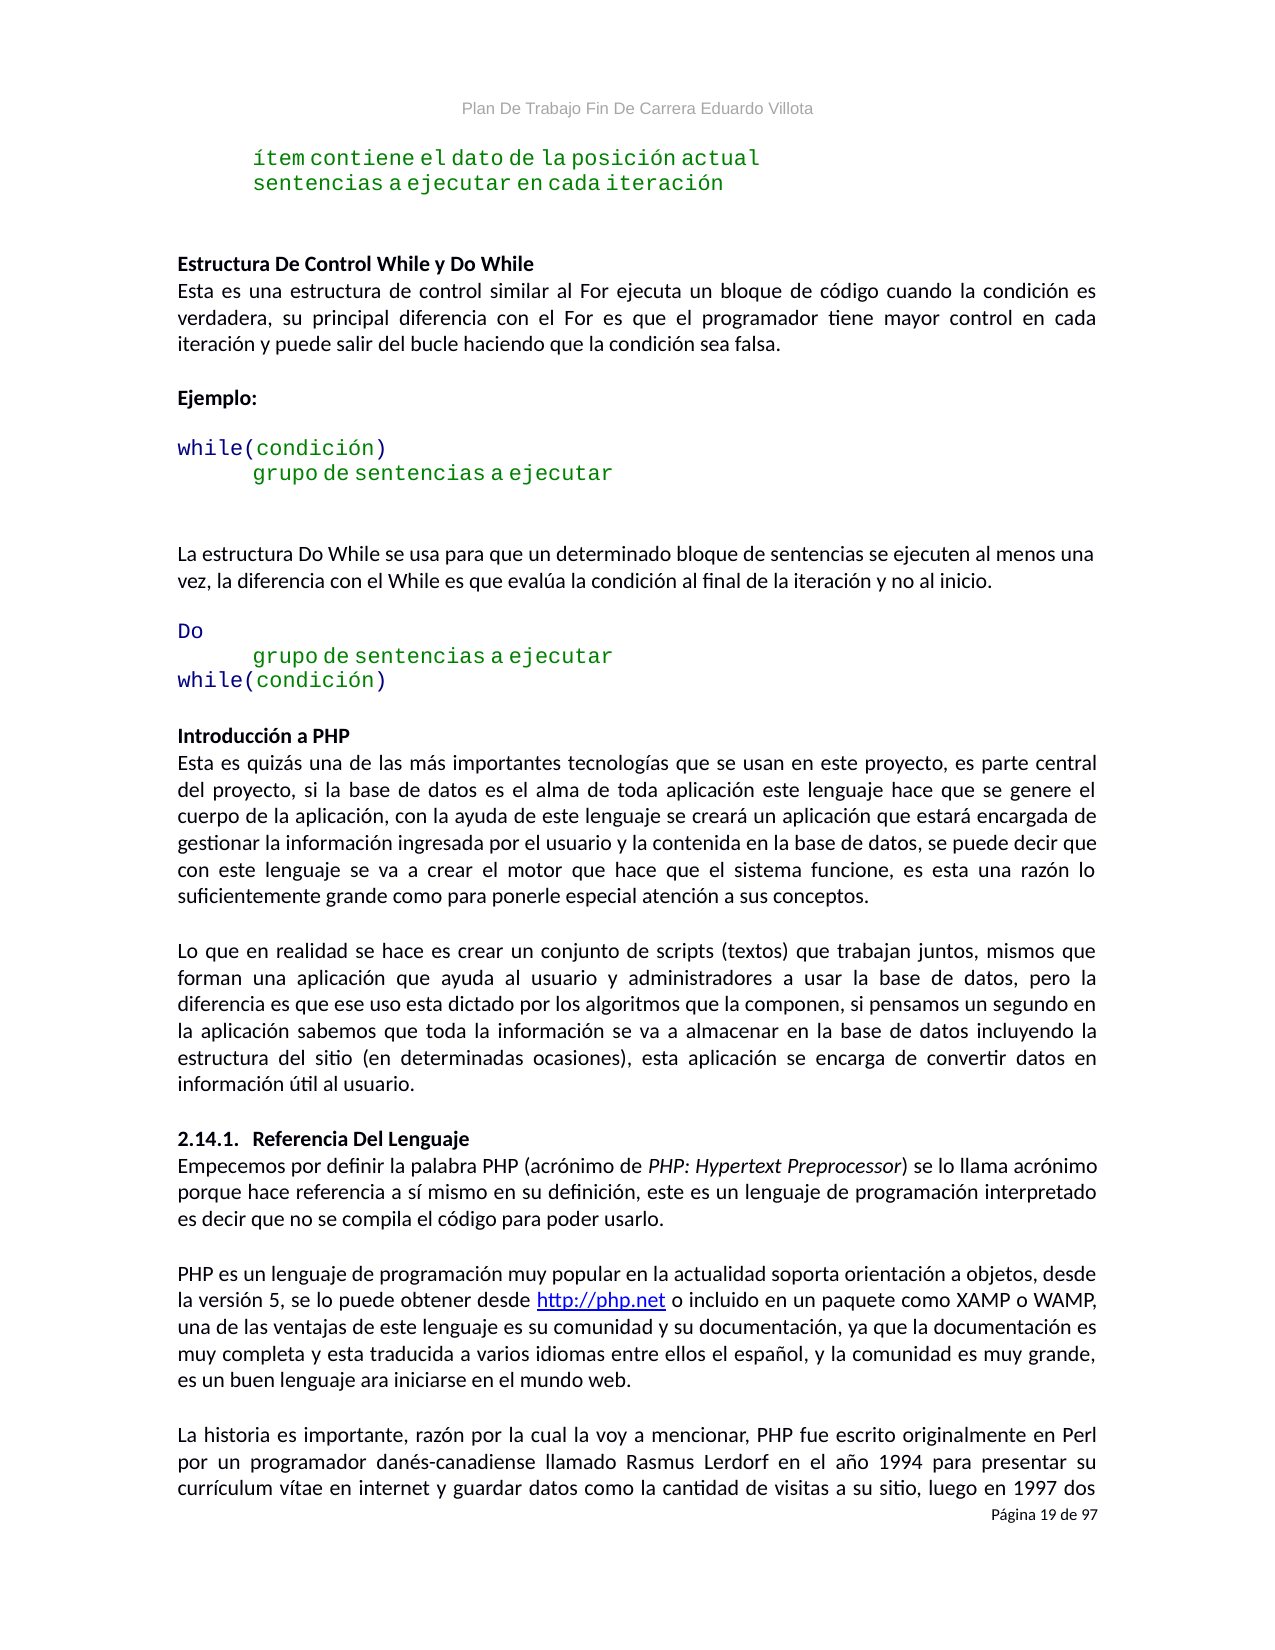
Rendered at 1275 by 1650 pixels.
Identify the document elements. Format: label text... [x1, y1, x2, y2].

text Do [177, 620, 1098, 645]
text La historia es importante, razón por la cual la voy a mencionar, PHP fue escrito originalmente en Perl por un programador danés-canadiense llamado Rasmus Lerdorf en el año 1994 para presentar su currículum vítae en internet y guardar datos como la cantidad de visitas a su sitio, luego en 1997 dos [177, 1421, 1098, 1501]
text Empecemos por definir la palabra PHP (acrónimo de PHP: Hypertext Preprocessor) se lo llama acrónimo porque hace referencia a sí mismo en su definición, este es un lenguaje de programación interpretado es decir que no se compila el código para poder usarlo. [177, 1152, 1098, 1232]
text Lo que en realidad se hace es crear un conjunto de scripts (textos) que trabajan juntos, mismos que forman una aplicación que ayuda al usuario y administradores a usar la base de datos, pero la diferencia es que ese uso esta dictado por los algoritmos que la componen, si pensamos un segundo en la aplicación sabemos que toda la información se va a almacenar en la base de datos incluyendo la estructura del sitio (en determinadas ocasiones), esta aplicación se encarga de convertir datos en información útil al usuario. [177, 937, 1098, 1097]
text Introducción a PHP [177, 722, 1098, 749]
text 2.14.1. Referencia Del Lenguaje [177, 1125, 1098, 1152]
text while(condición) [177, 437, 1098, 462]
text Estructura De Control While y Do While [177, 251, 1098, 277]
text Ejemplo: [177, 384, 1098, 411]
text grupo de sentencias a ejecutar [177, 645, 1098, 670]
text ítem contiene el dato de la posición actual [177, 148, 1098, 172]
text Esta es una estructura de control similar al For ejecuta un bloque de código cuando la condición es verdadera, su principal diferencia con el For es que el programador tiene mayor control en cada iteración y puede salir del bucle haciendo que la condición sea falsa. [177, 277, 1098, 357]
text grupo de sentencias a ejecutar [177, 462, 1098, 487]
text PHP es un lenguaje de programación muy popular en la actualidad soporta orientación a objetos, desde la versión 5, se lo puede obtener desde http://php.net o incluido en un paquete como XAMP o WAMP, una de las ventajas de este lenguaje es su comunidad y su documentación, ya que la documentación es muy completa y esta traducida a varios idiomas entre ellos el español, y la comunidad es muy grande, es un buen lenguaje ara iniciarse en el mundo web. [177, 1260, 1098, 1393]
text sentencias a ejecutar en cada iteración [177, 172, 1098, 197]
text while(condición) [177, 670, 1098, 694]
text La estructura Do While se usa para que un determinado bloque de sentencias se ejecuten al menos una vez, la diferencia con el While es que evalúa la condición al final de la iteración y no al inicio. [177, 540, 1098, 593]
text Esta es quizás una de las más importantes tecnologías que se usan en este proyecto, es parte central del proyecto, si la base de datos es el alma de toda aplicación este lenguaje hace que se genere el cuerpo de la aplicación, con la ayuda de este lenguaje se creará un aplicación que estará encargada de gestionar la información ingresada por el usuario y la contenida en la base de datos, se puede decir que con este lenguaje se va a crear el motor que hace que el sistema funcione, es esta una razón lo suficientemente grande como para ponerle especial atención a sus conceptos. [177, 749, 1098, 909]
